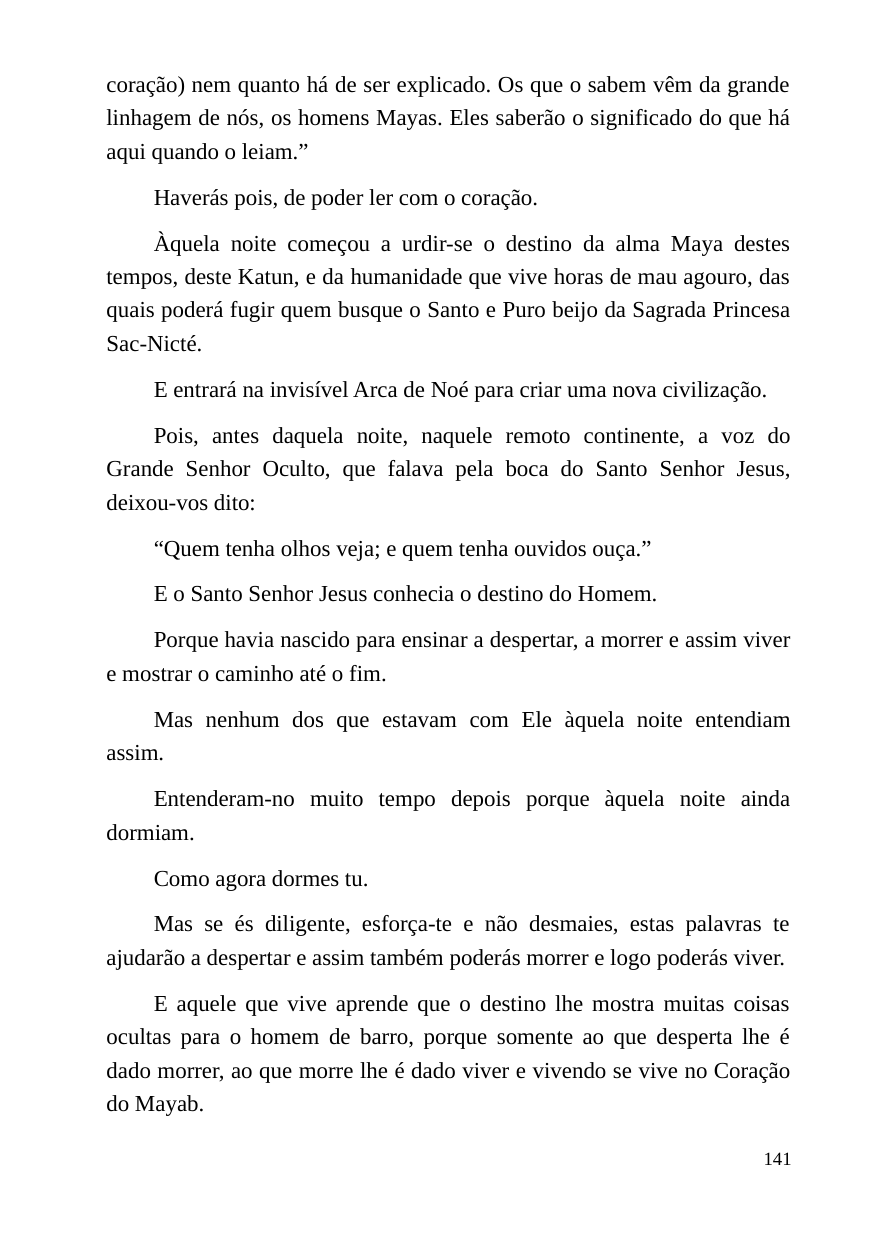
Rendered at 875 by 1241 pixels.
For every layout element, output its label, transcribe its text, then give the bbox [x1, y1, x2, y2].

text E entrará na invisível Arca de Noé para criar uma nova civilização. [106, 376, 791, 402]
text coração) nem quanto há de ser explicado. Os que o sabem vêm da grande linhagem de nós, os homens Mayas. Eles saberão o significado do que há aqui quando o leiam.” [106, 71, 791, 164]
text E o Santo Senhor Jesus conhecia o destino do Homem. [106, 581, 791, 607]
text Haverás pois, de poder ler com o coração. [106, 184, 791, 210]
text E aquele que vive aprende que o destino lhe mostra muitas coisas ocultas para o homem de barro, porque somente ao que desperta lhe é dado morrer, ao que morre lhe é dado viver e vivendo se vive no Coração do Mayab. [106, 990, 791, 1117]
text Entenderam-no muito tempo depois porque àquela noite ainda dormiam. [106, 785, 791, 845]
text Mas nenhum dos que estavam com Ele àquela noite entendiam assim. [106, 706, 791, 766]
text Àquela noite começou a urdir-se o destino da alma Maya destes tempos, deste Katun, e da humanidade que vive horas de mau agouro, das quais poderá fugir quem busque o Santo e Puro beijo da Sagrada Princesa Sac-Nicté. [106, 229, 791, 356]
text Como agora dormes tu. [106, 864, 791, 891]
text Pois, antes daquela noite, naquele remoto continente, a voz do Grande Senhor Oculto, que falava pela boca do Santo Senhor Jesus, deixou-vos dito: [106, 422, 791, 515]
text “Quem tenha olhos veja; e quem tenha ouvidos ouça.” [106, 534, 791, 561]
text Mas se és diligente, esforça-te e não desmaies, estas palavras te ajudarão a despertar e assim também poderás morrer e logo poderás viver. [106, 911, 791, 970]
text Porque havia nascido para ensinar a despertar, a morrer e assim viver e mostrar o caminho até o fim. [106, 626, 791, 686]
